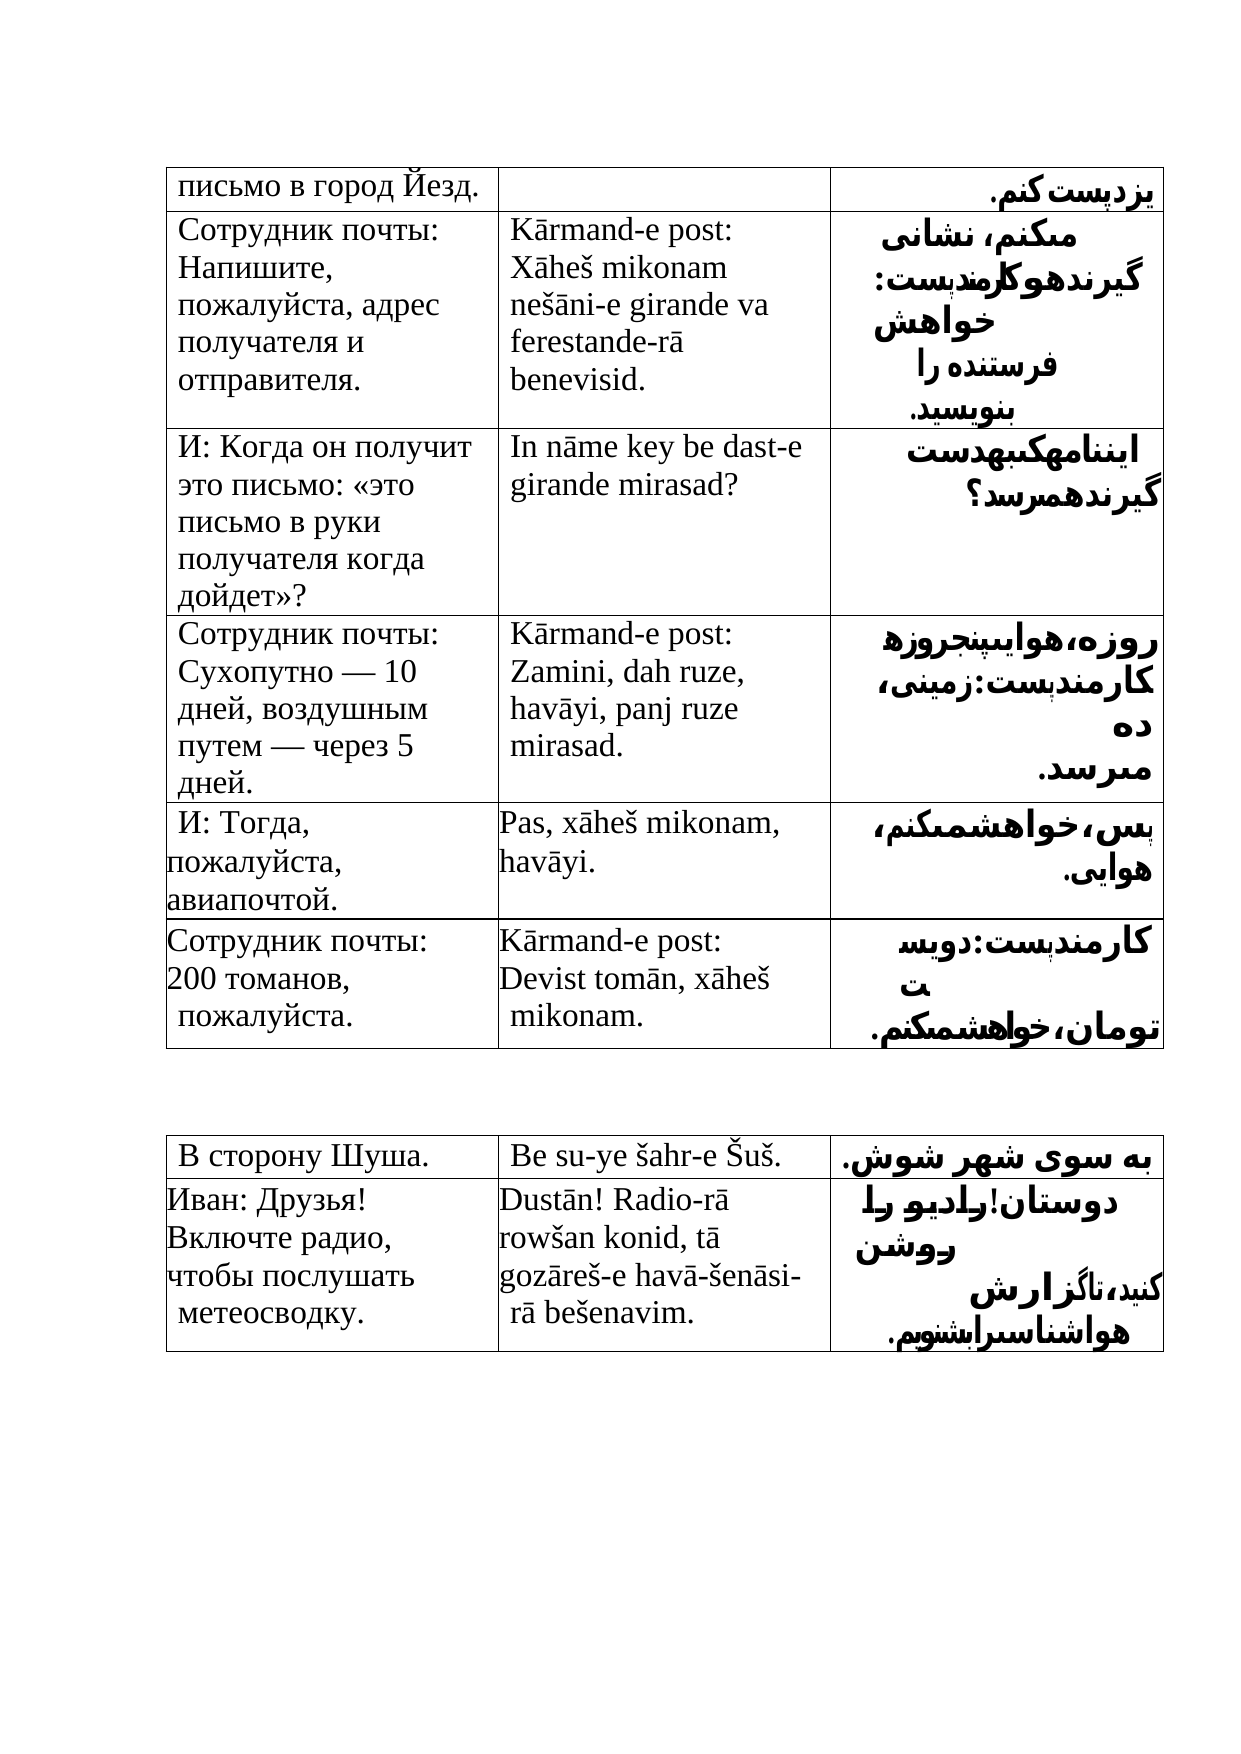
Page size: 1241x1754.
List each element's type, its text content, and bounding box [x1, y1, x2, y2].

table_cell Kārmand-e post: [499, 212, 830, 249]
table_cell получателя когда [167, 540, 498, 577]
table_cell In nāme key be dast-e [499, 429, 830, 466]
table_cell [499, 168, 830, 211]
table_cell Pas, xāheš mikonam, havāyi. [499, 803, 830, 918]
table_cell дней. [167, 765, 498, 802]
table_cell Сухопутно — 10 [167, 653, 498, 690]
table_cell benevisid. [499, 361, 830, 427]
table_cell дойдет»? [167, 578, 498, 614]
table_cell [499, 503, 830, 540]
table_cell И: Тогда, пожалуйста, авиапочтой. [167, 803, 498, 918]
table_cell это письмо: «это [167, 466, 498, 503]
table_cell mirasad. [499, 728, 830, 764]
table_cell يزدپست كنم. [831, 168, 1163, 211]
table_header كارمندپست:دويست تومان،خواھشمىكنم. [831, 920, 1163, 1048]
table_cell Напишите, [167, 249, 498, 286]
table_cell И: Когда он получит [167, 429, 498, 466]
table_cell havāyi, panj ruze [499, 690, 830, 727]
table_cell روزه،ھوايىپنجروزهكارمندپست:زمينى، ده مىرسد. [831, 616, 1163, 802]
table_cell письмо в руки [167, 503, 498, 540]
table_cell дней, воздушным [167, 690, 498, 727]
table_cell پس،خواھشمىكنم، ھوايى. [831, 803, 1163, 918]
table_cell nešāni-e girande va [499, 286, 830, 324]
table_cell пожалуйста, адрес [167, 286, 498, 324]
table_cell Сотрудник почты: [167, 616, 498, 653]
table_cell مىكنم، نشانى گيرندهوكارمندپست:خواھش فرستنده را بنويسيد. [831, 212, 1163, 427]
table_cell [499, 765, 830, 802]
table_cell [499, 540, 830, 577]
table_cell путем — через 5 [167, 728, 498, 764]
table_cell Иван: Друзья! Включте радио, чтобы послушать метеосводку. [167, 1179, 498, 1351]
table_cell [499, 578, 830, 614]
table_cell Zamini, dah ruze, [499, 653, 830, 690]
table_cell ferestande-rā [499, 324, 830, 361]
table_cell Xāheš mikonam [499, 249, 830, 286]
table_cell دوستان!راديو را روشن كنيد،تاگزارش ھواشناسىرا بشنويم. [831, 1179, 1163, 1351]
table_cell ايننامهكىبهدست گيرندهمىرسد؟ [831, 429, 1163, 614]
table_cell получателя и [167, 324, 498, 361]
table_cell Сотрудник почты: [167, 212, 498, 249]
table_header به سوى شھر شوش. [831, 1136, 1163, 1178]
table_header В сторону Шуша. [167, 1136, 498, 1178]
table_header Be su-ye šahr-e Šuš. [499, 1136, 830, 1178]
table_cell письмо в город Йезд. [167, 168, 498, 211]
table_cell Dustān! Radio-rā rowšan konid, tā gozāreš-e havā-šenāsi- rā bešenavim. [499, 1179, 830, 1351]
table_header Сотрудник почты: 200 томанов, пожалуйста. [167, 920, 498, 1048]
table_cell отправителя. [167, 361, 498, 427]
table_cell Kārmand-e post: [499, 616, 830, 653]
table_header Kārmand-e post: Devist tomān, xāheš mikonam. [499, 920, 830, 1048]
table_cell girande mirasad? [499, 466, 830, 503]
